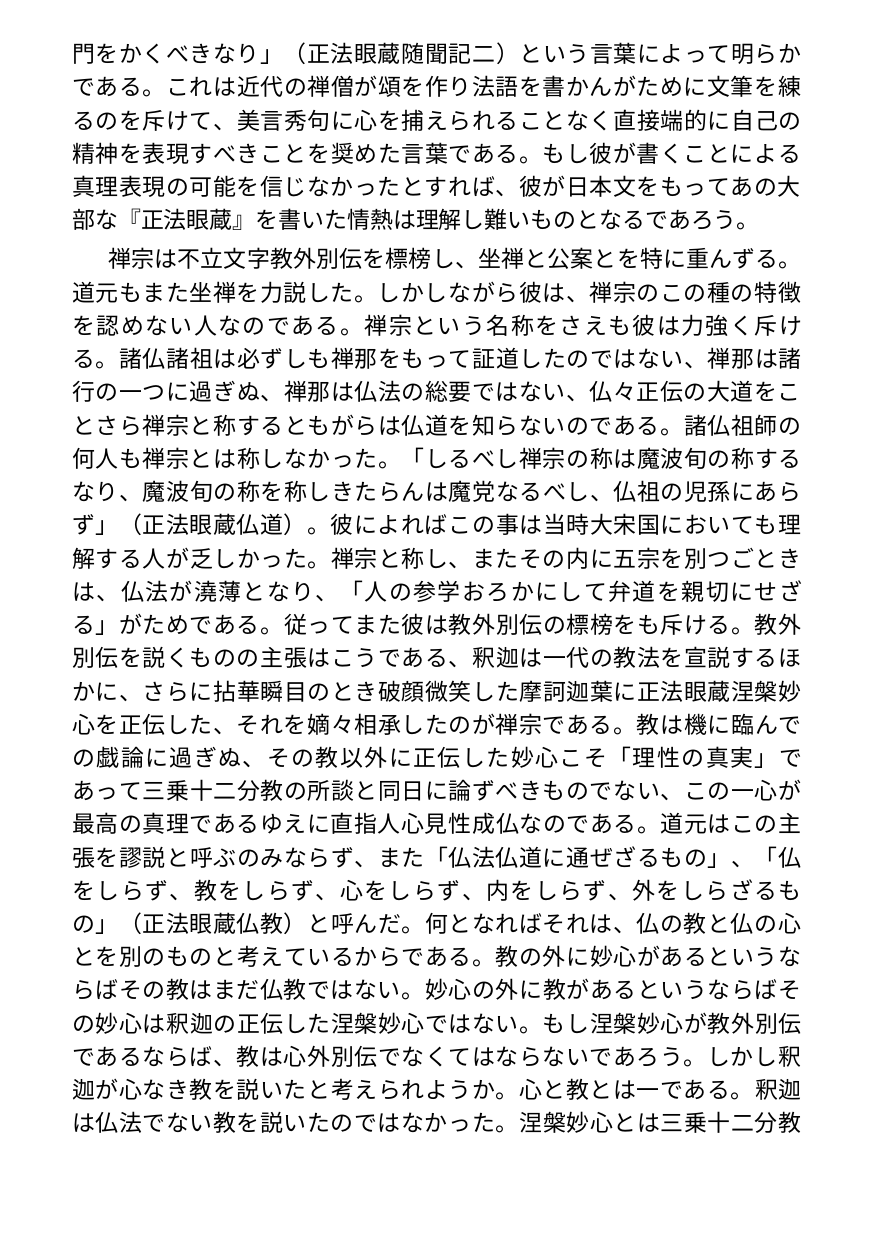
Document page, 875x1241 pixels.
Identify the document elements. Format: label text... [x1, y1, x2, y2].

text 門をかくべきなり」（正法眼蔵随聞記二）という言葉によって明らかである。これは近代の禅僧が頌を作り法語を書かんがために文筆を練るのを斥けて、美言秀句に心を捕えられることなく直接端的に自己の精神を表現すべきことを奨めた言葉である。もし彼が書くことによる真理表現の可能を信じなかったとすれば、彼が日本文をもってあの大部な『正法眼蔵』を書いた情熱は理解し難いものとなるであろう。 [72, 36, 802, 235]
text 禅宗は不立文字教外別伝を標榜し、坐禅と公案とを特に重んずる。道元もまた坐禅を力説した。しかしながら彼は、禅宗のこの種の特徴を認めない人なのである。禅宗という名称をさえも彼は力強く斥ける。諸仏諸祖は必ずしも禅那をもって証道したのではない、禅那は諸行の一つに過ぎぬ、禅那は仏法の総要ではない、仏々正伝の大道をことさら禅宗と称するともがらは仏道を知らないのである。諸仏祖師の何人も禅宗とは称しなかった。「しるべし禅宗の称は魔波旬の称するなり、魔波旬の称を称しきたらんは魔党なるべし、仏祖の児孫にあらず」（正法眼蔵仏道）。彼によればこの事は当時大宋国においても理解する人が乏しかった。禅宗と称し、またその内に五宗を別つごときは、仏法が澆薄となり、「人の参学おろかにして弁道を親切にせざる」がためである。従ってまた彼は教外別伝の標榜をも斥ける。教外別伝を説くものの主張はこうである、釈迦は一代の教法を宣説するほかに、さらに拈華瞬目のとき破顔微笑した摩訶迦葉に正法眼蔵涅槃妙心を正伝した、それを嫡々相承したのが禅宗である。教は機に臨んでの戯論に過ぎぬ、その教以外に正伝した妙心こそ「理性の真実」であって三乗十二分教の所談と同日に論ずべきものでない、この一心が最高の真理であるゆえに直指人心見性成仏なのである。道元はこの主張を謬説と呼ぶのみならず、また「仏法仏道に通ぜざるもの」、「仏をしらず、教をしらず、心をしらず、内をしらず、外をしらざるもの」（正法眼蔵仏教）と呼んだ。何となればそれは、仏の教と仏の心とを別のものと考えているからである。教の外に妙心があるというならばその教はまだ仏教ではない。妙心の外に教があるというならばその妙心は釈迦の正伝した涅槃妙心ではない。もし涅槃妙心が教外別伝であるならば、教は心外別伝でなくてはならないであろう。しかし釈迦が心なき教を説いたと考えられようか。心と教とは一である。釈迦は仏法でない教を説いたのではなかった。涅槃妙心とは三乗十二分教 [72, 241, 802, 1138]
